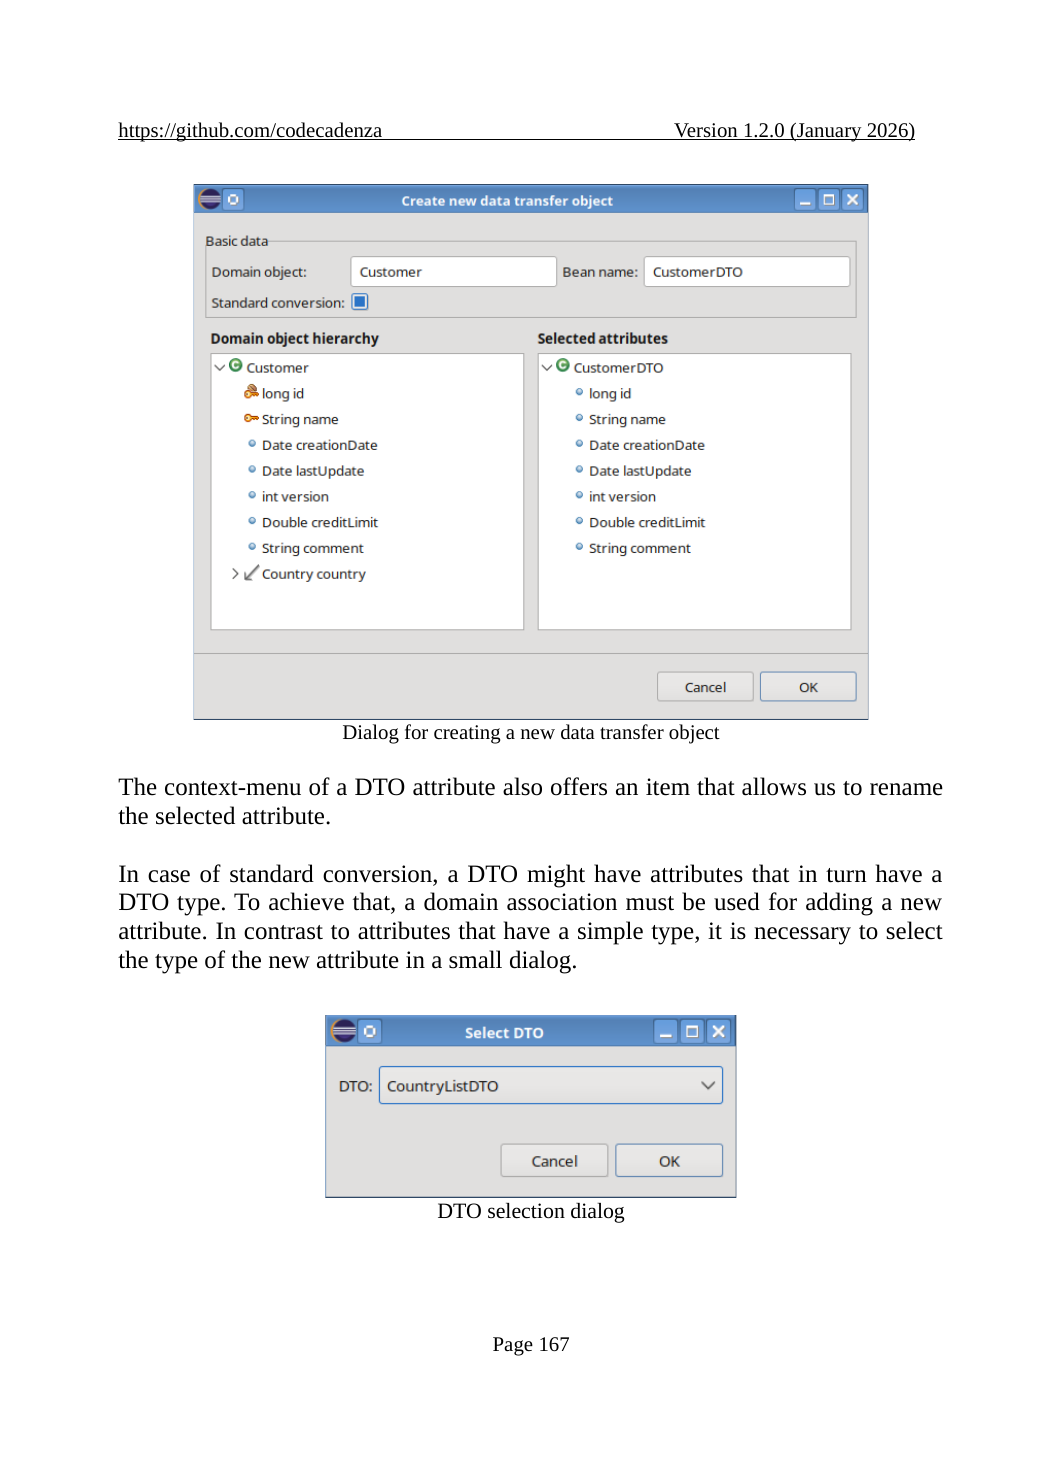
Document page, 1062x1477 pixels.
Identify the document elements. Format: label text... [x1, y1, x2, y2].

picture [193, 184, 869, 720]
text The context-menu of a DTO attribute also offers an item that allows us to rename the selected attribute. [118, 772, 944, 830]
text In case of standard conversion, a DTO might have attributes that in turn have a DTO type. To achieve that, a domain association must be used for adding a new attribute. In contrast to attributes that have a simple type, it is necessary to select the type of the new attribute in a small dialog. [118, 859, 944, 974]
text Dialog for creating a new data transfer object [193, 720, 868, 744]
text DTO selection dialog [325, 1198, 736, 1223]
picture [325, 1015, 737, 1198]
